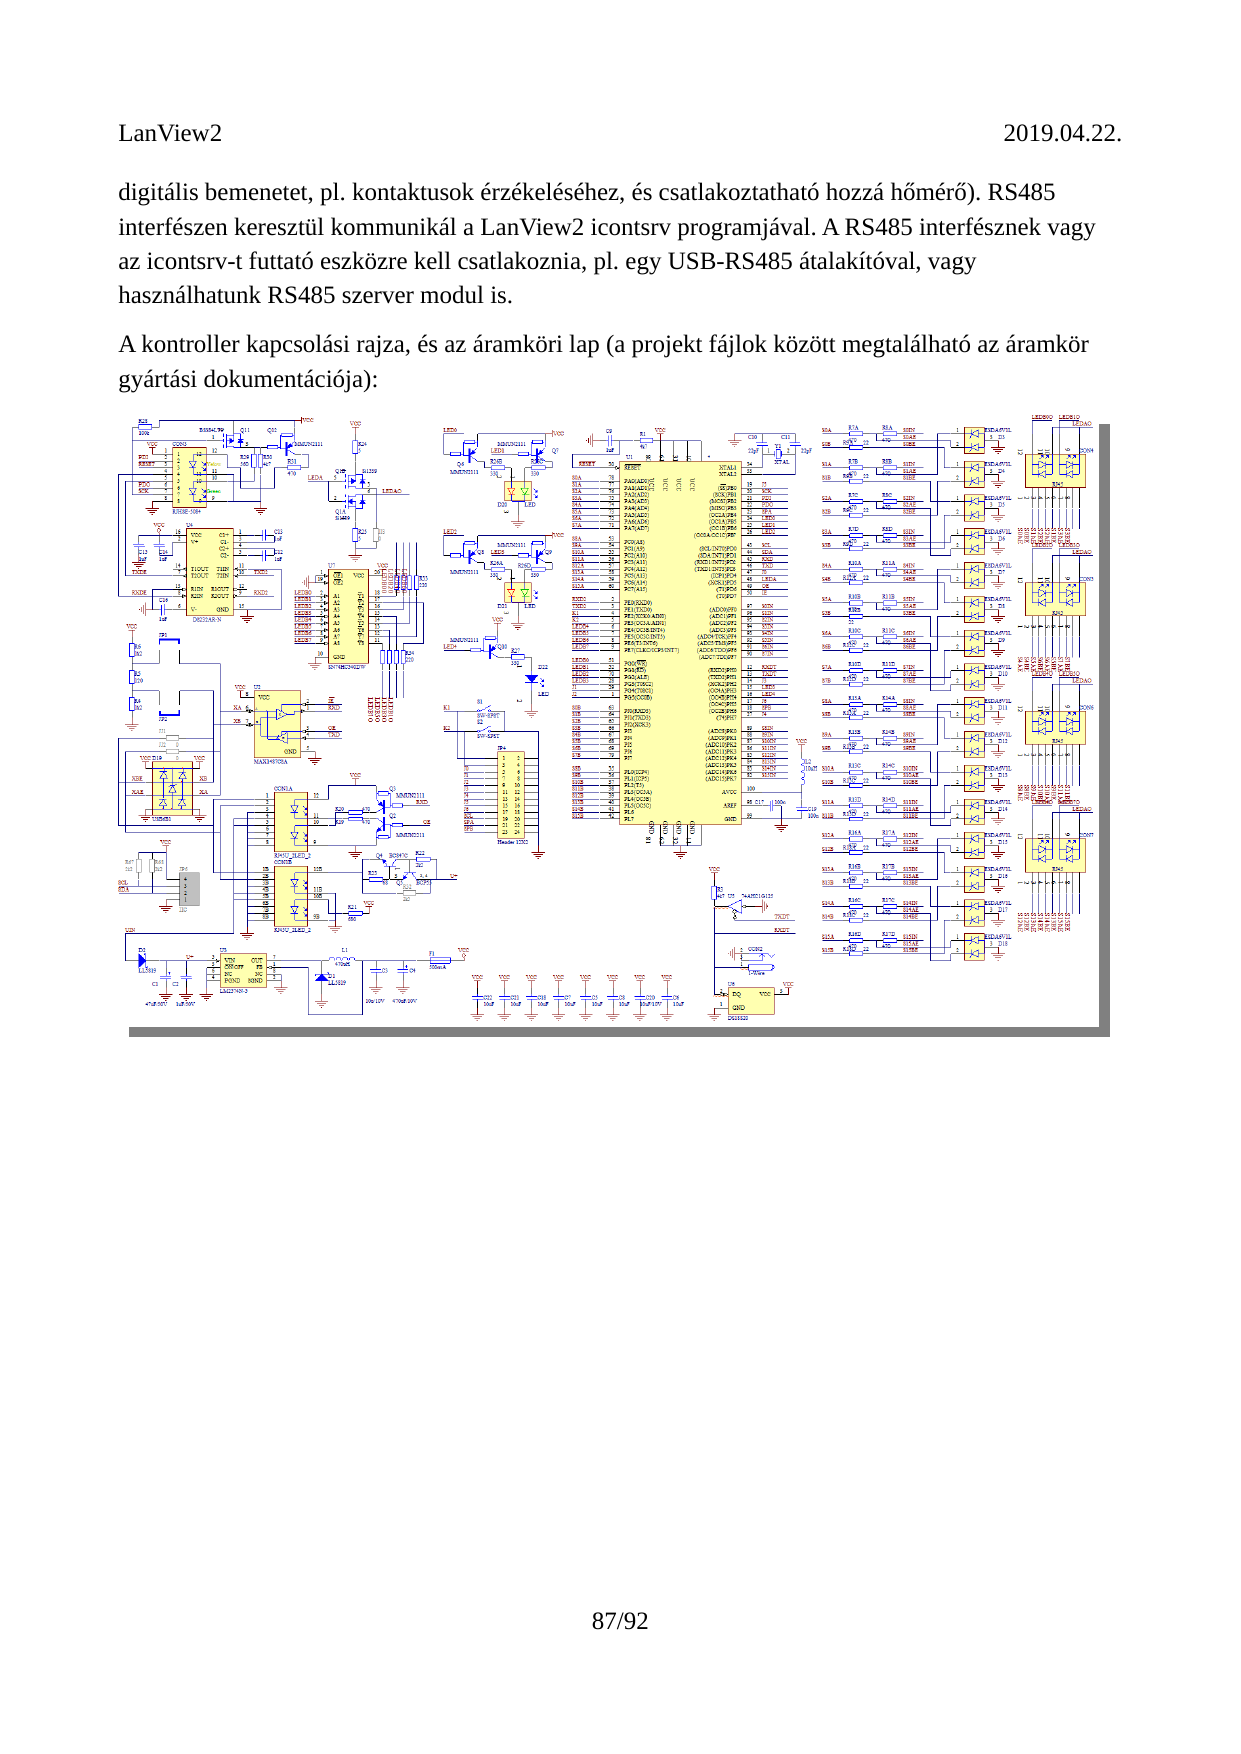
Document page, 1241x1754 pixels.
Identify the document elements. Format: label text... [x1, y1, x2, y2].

text A kontroller kapcsolási rajza, és az áramköri lap (a projekt fájlok között megtalálható az áramkör gyártási dokumentációja): [118, 329, 1122, 393]
picture [118, 413, 1099, 1027]
text digitális bemenetet, pl. kontaktusok érzékeléséhez, és csatlakoztatható hozzá hőmérő). RS485 interfészen keresztül kommunikál a LanView2 icontsrv programjával. A RS485 interfésznek vagy az icontsrv-t futtató eszközre kell csatlakoznia, pl. egy USB-RS485 átalakítóval, vagy használhatunk RS485 szerver modul is. [118, 177, 1122, 309]
